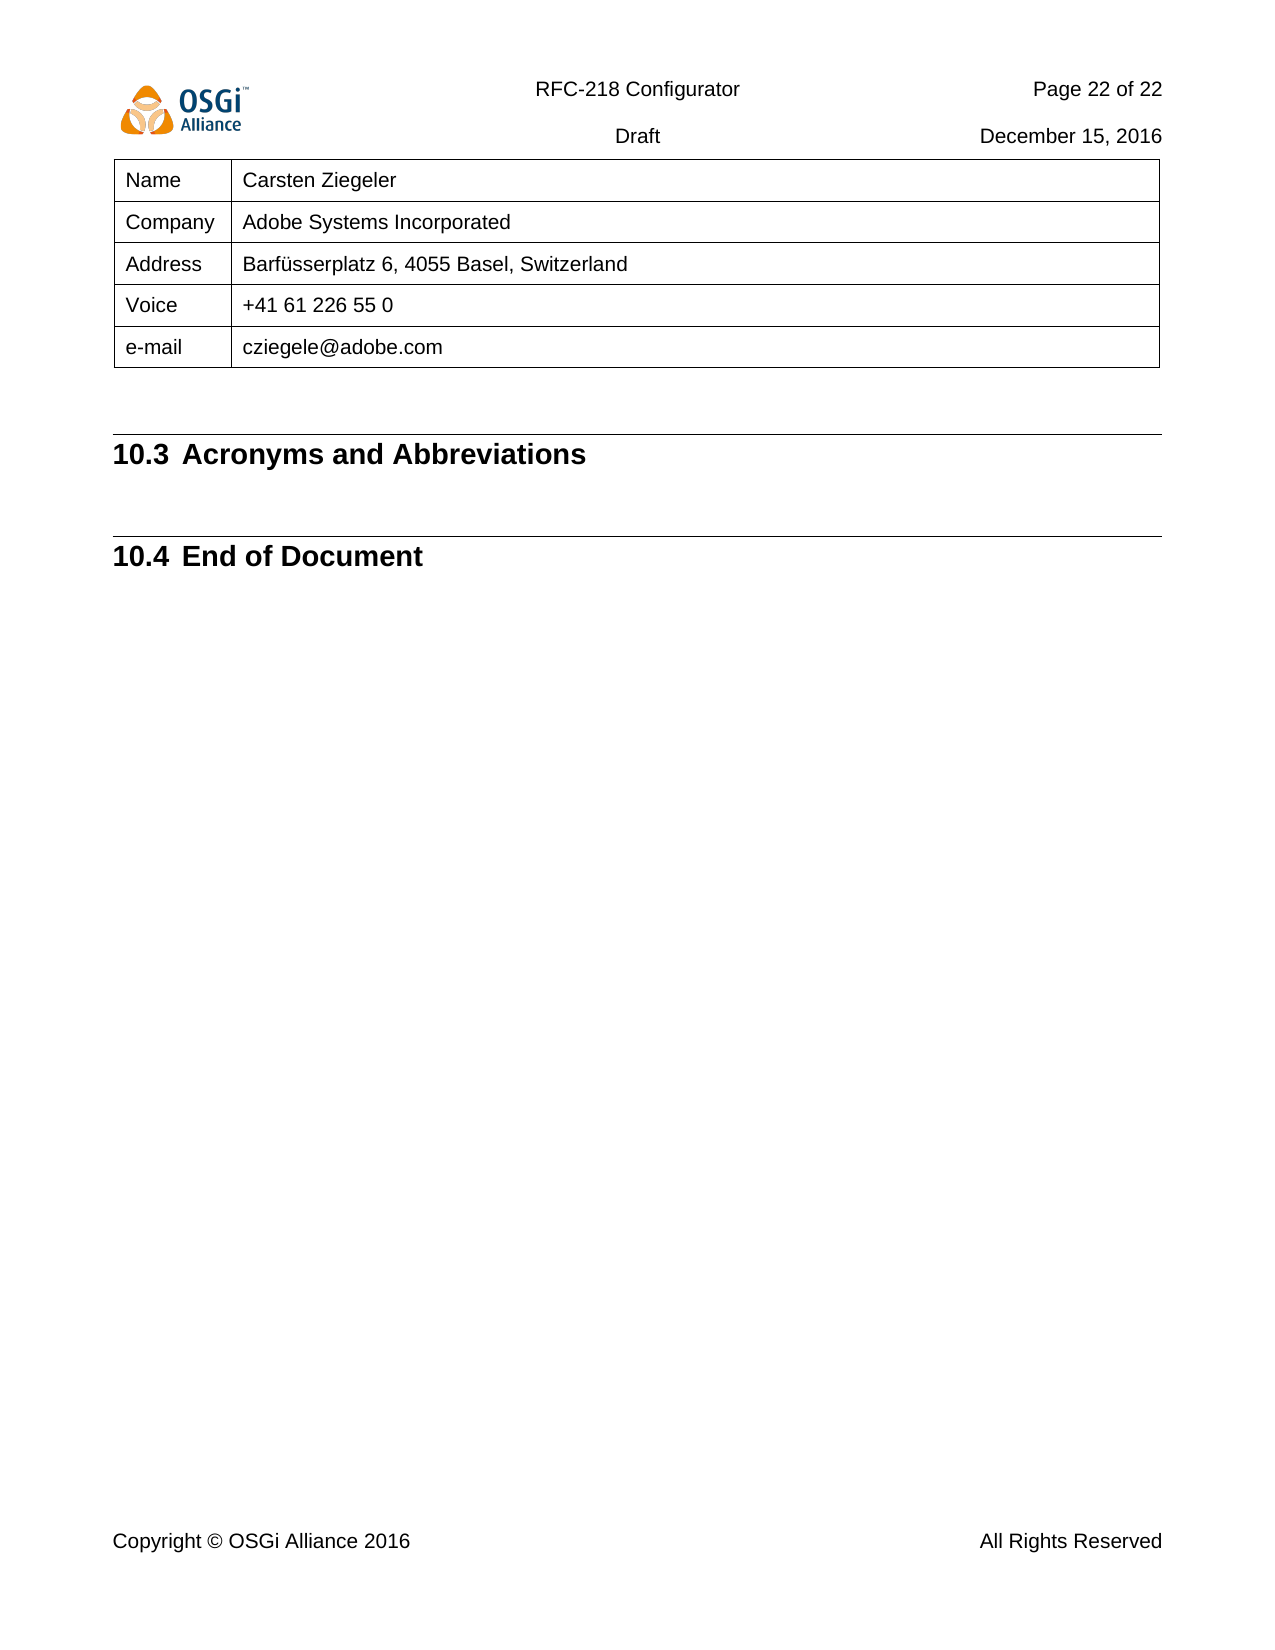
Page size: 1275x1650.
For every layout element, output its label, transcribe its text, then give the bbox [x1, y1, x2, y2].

table_cell e-mail [115, 327, 231, 367]
subtitle Acronyms and Abbreviations [112, 435, 1162, 471]
subtitle End of Document [112, 537, 1162, 573]
table_cell cziegele@adobe.com [232, 327, 1159, 367]
table_cell Adobe Systems Incorporated [232, 202, 1159, 242]
table_header Name [115, 160, 231, 201]
table_cell Company [115, 202, 231, 242]
table_cell Address [115, 243, 231, 284]
table_cell +41 61 226 55 0 [232, 285, 1159, 326]
table_cell Barfüsserplatz 6, 4055 Basel, Switzerland [232, 243, 1159, 284]
table_cell Voice [115, 285, 231, 326]
table_header Carsten Ziegeler [232, 160, 1159, 201]
picture [113, 78, 257, 142]
